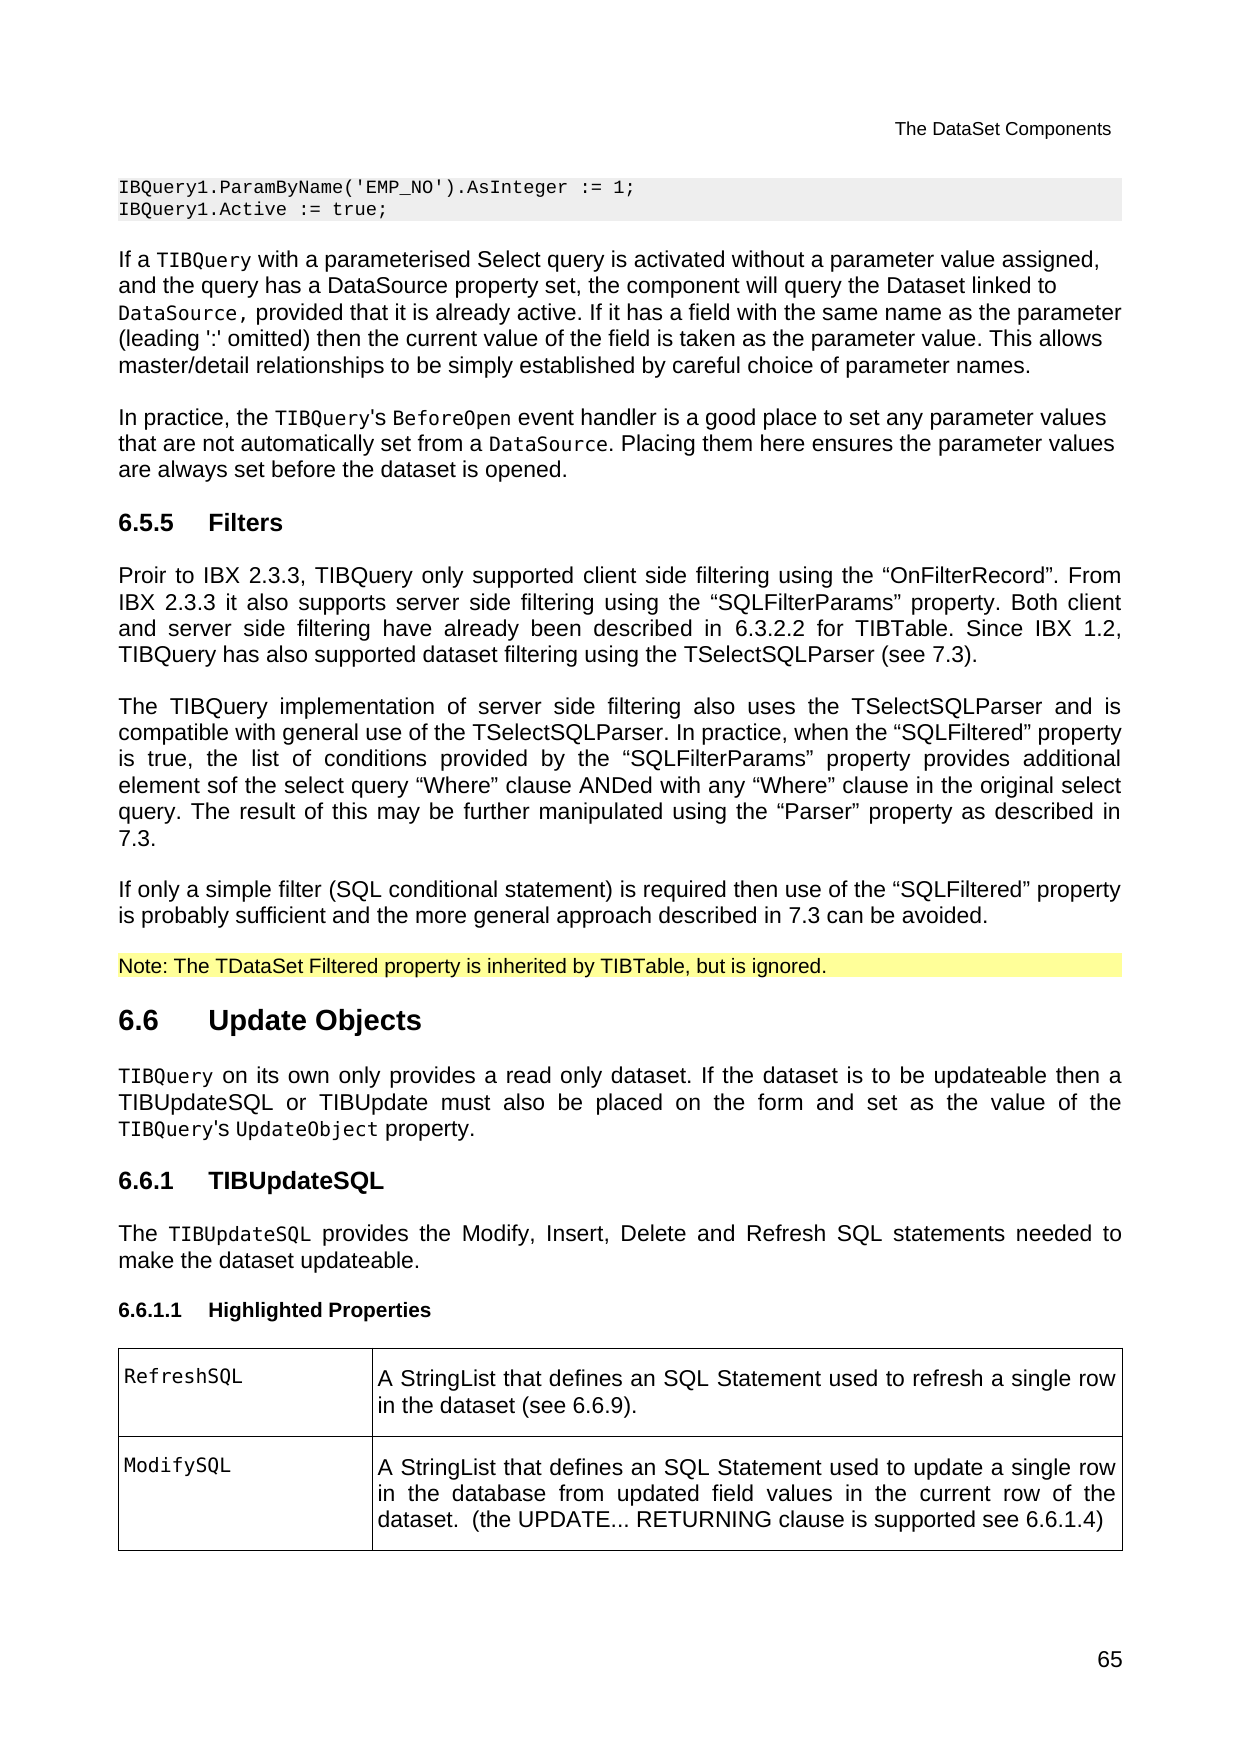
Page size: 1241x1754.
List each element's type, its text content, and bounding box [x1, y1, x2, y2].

text IBQuery1.Active := true; [118, 199, 1122, 221]
text If only a simple filter (SQL conditional statement) is required then use of the “SQLFiltered” property is probably sufficient and the more general approach described in 7.3 can be avoided. [118, 876, 1122, 928]
table_cell A StringList that defines an SQL Statement used to update a single row in the database from updated field values in the current row of the dataset. (the UPDATE... RETURNING clause is supported see 6.6.1.4) [373, 1437, 1122, 1550]
text If a TIBQuery with a parameterised Select query is activated without a parameter value assigned, and the query has a DataSource property set, the component will query the Dataset linked to DataSource, provided that it is already active. If it has a field with the same name as the parameter (leading ':' omitted) then the current value of the field is taken as the parameter value. This allows master/detail relationships to be simply established by careful choice of parameter names. [118, 246, 1122, 378]
text Proir to IBX 2.3.3, TIBQuery only supported client side filtering using the “OnFilterRecord”. From IBX 2.3.3 it also supports server side filtering using the “SQLFilterParams” property. Both client and server side filtering have already been described in 6.3.2.2 for TIBTable. Since IBX 1.2, TIBQuery has also supported dataset filtering using the TSelectSQLParser (see 7.3). [118, 562, 1122, 668]
text The TIBQuery implementation of server side filtering also uses the TSelectSQLParser and is compatible with general use of the TSelectSQLParser. In practice, when the “SQLFiltered” property is true, the list of conditions provided by the “SQLFilterParams” property provides additional element sof the select query “Where” clause ANDed with any “Where” clause in the original select query. The result of this may be further manipulated using the “Parser” property as described in 7.3. [118, 693, 1122, 851]
table_header RefreshSQL [119, 1349, 372, 1436]
text Note: The TDataSet Filtered property is inherited by TIBTable, but is ignored. [118, 953, 1122, 977]
subtitle Filters [118, 508, 1122, 537]
text TIBQuery on its own only provides a read only dataset. If the dataset is to be updateable then a TIBUpdateSQL or TIBUpdate must also be placed on the form and set as the value of the TIBQuery's UpdateObject property. [118, 1062, 1122, 1141]
table_header A StringList that defines an SQL Statement used to refresh a single row in the dataset (see 6.6.9). [373, 1349, 1122, 1436]
text In practice, the TIBQuery's BeforeOpen event handler is a good place to set any parameter values that are not automatically set from a DataSource. Placing them here ensures the parameter values are always set before the dataset is opened. [118, 403, 1122, 482]
text The TIBUpdateSQL provides the Modify, Insert, Delete and Refresh SQL statements needed to make the dataset updateable. [118, 1220, 1122, 1273]
table_cell ModifySQL [119, 1437, 372, 1550]
subtitle TIBUpdateSQL [118, 1166, 1122, 1195]
text IBQuery1.ParamByName('EMP_NO').AsInteger := 1; [118, 178, 1122, 199]
subtitle Highlighted Properties [118, 1298, 1122, 1322]
subtitle Update Objects [118, 1003, 1122, 1037]
